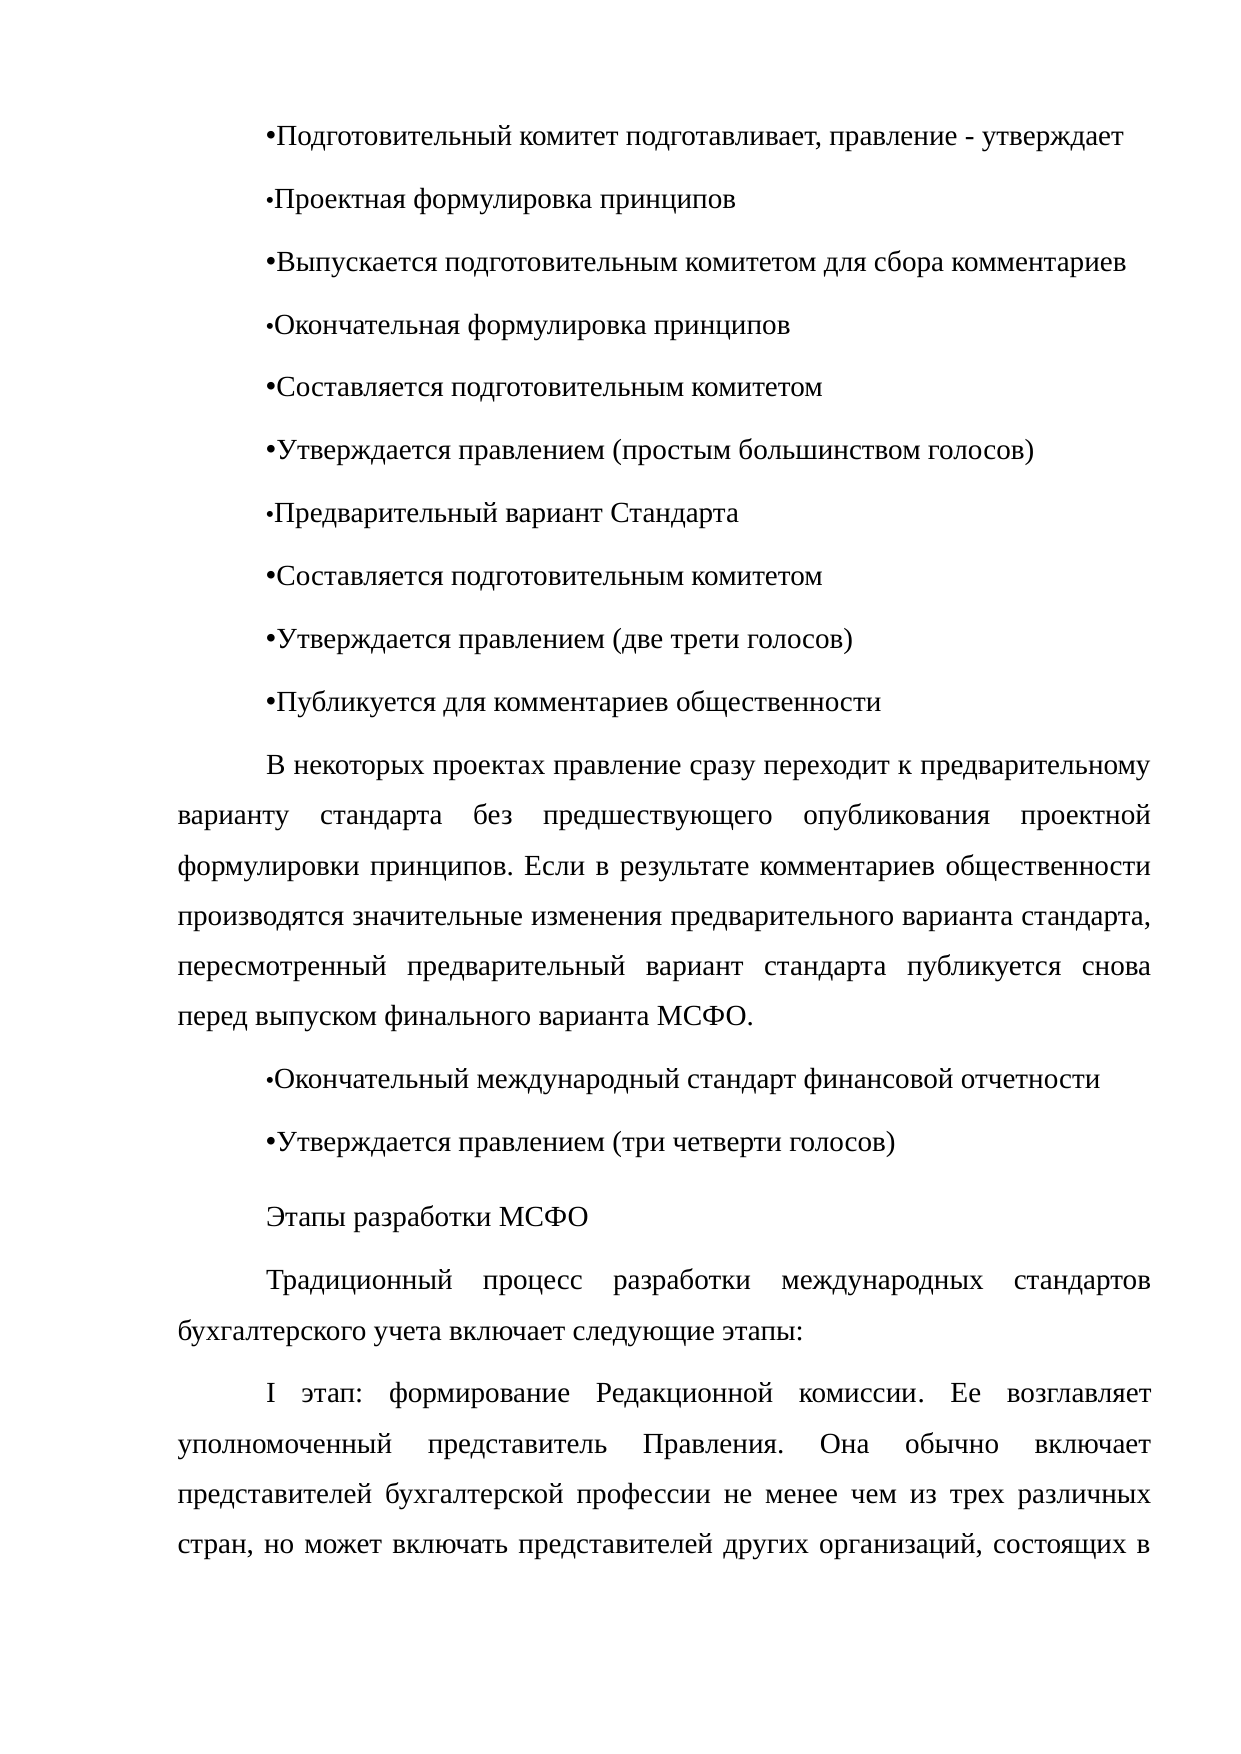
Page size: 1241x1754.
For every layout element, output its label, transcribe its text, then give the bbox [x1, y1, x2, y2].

list Публикуется для комментариев общественности [177, 684, 1152, 718]
list Окончательная формулировка принципов [177, 307, 1152, 340]
subtitle Этапы разработки МСФО [177, 1199, 1152, 1233]
list Выпускается подготовительным комитетом для сбора комментариев [177, 244, 1152, 277]
list Утверждается правлением (три четверти голосов) [177, 1124, 1152, 1158]
text В некоторых проектах правление сразу переходит к предварительному варианту стандарта без предшествующего опубликования проектной формулировки принципов. Если в результате комментариев общественности производятся значительные изменения предварительного варианта стандарта, пересмотренный предварительный вариант стандарта публикуется снова перед выпуском финального варианта МСФО. [177, 747, 1152, 1032]
list Проектная формулировка принципов [177, 181, 1152, 214]
list Окончательный международный стандарт финансовой отчетности [177, 1061, 1152, 1095]
list Составляется подготовительным комитетом [177, 558, 1152, 592]
text I этап: формирование Редакционной комиссии. Ее возглавляет уполномоченный представитель Правления. Она обычно включает представителей бухгалтерской профессии не менее чем из трех различных стран, но может включать представителей других организаций, состоящих в [177, 1376, 1152, 1560]
list Утверждается правлением (две трети голосов) [177, 621, 1152, 655]
text Традиционный процесс разработки международных стандартов бухгалтерского учета включает следующие этапы: [177, 1262, 1152, 1346]
list Составляется подготовительным комитетом [177, 369, 1152, 403]
list Предварительный вариант Стандарта [177, 495, 1152, 529]
list Подготовительный комитет подготавливает, правление - утверждает [177, 118, 1152, 152]
list Утверждается правлением (простым большинством голосов) [177, 432, 1152, 466]
